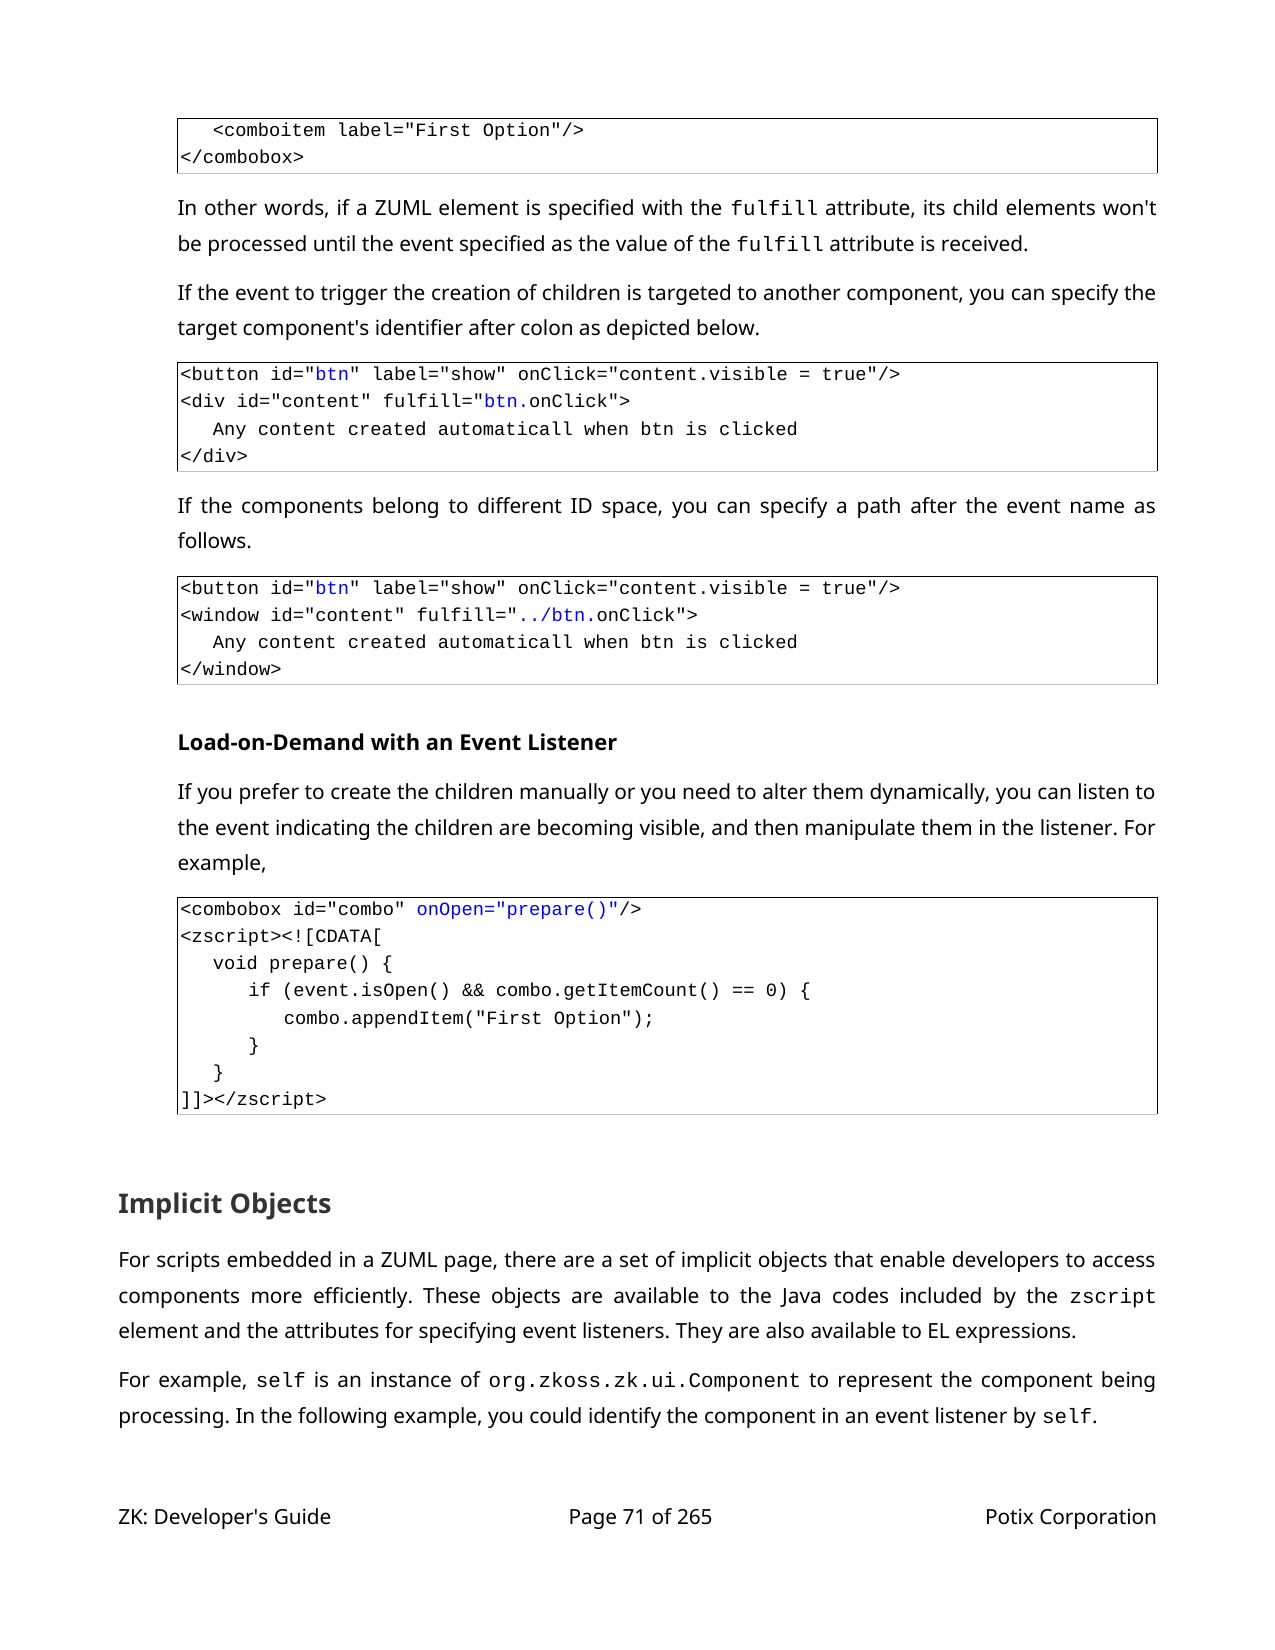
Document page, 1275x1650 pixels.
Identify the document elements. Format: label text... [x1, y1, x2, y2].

text </div> [178, 443, 1157, 471]
text In other words, if a ZUML element is specified with the fulfill attribute, its child elements won't be processed until the event specified as the value of the fulfill attribute is received. [177, 193, 1157, 257]
text ]]></zscript> [178, 1087, 1157, 1114]
text If the components belong to different ID space, you can specify a path after the event name as follows. [177, 491, 1157, 555]
text Any content created automaticall when btn is clicked [178, 416, 1157, 441]
text } [178, 1033, 1157, 1057]
text <comboitem label="First Option"/> [178, 119, 1157, 142]
subtitle Implicit Objects [118, 1185, 1157, 1222]
text <div id="content" fulfill="btn.onClick"> [178, 389, 1157, 413]
text if (event.isOpen() && combo.getItemCount() == 0) { [178, 978, 1157, 1003]
text } [178, 1060, 1157, 1084]
text <button id="btn" label="show" onClick="content.visible = true"/> [178, 577, 1157, 600]
text <combobox id="combo" onOpen="prepare()"/> [178, 898, 1157, 921]
text </window> [178, 657, 1157, 684]
text <button id="btn" label="show" onClick="content.visible = true"/> [178, 363, 1157, 386]
text Any content created automaticall when btn is clicked [178, 630, 1157, 654]
text void prepare() { [178, 951, 1157, 975]
text If you prefer to create the children manually or you need to alter them dynamically, you can listen to the event indicating the children are becoming visible, and then manipulate them in the listener. For example, [177, 777, 1157, 876]
text For example, self is an instance of org.zkoss.zk.ui.Component to represent the component being processing. In the following example, you could identify the component in an event listener by self. [118, 1365, 1157, 1429]
text For scripts embedded in a ZUML page, there are a set of implicit objects that enable developers to access components more efficiently. These objects are available to the Java codes included by the zscript element and the attributes for specifying event listeners. They are also available to EL expressions. [118, 1246, 1157, 1344]
subtitle Load-on-Demand with an Event Listener [177, 727, 1157, 757]
text <zscript><![CDATA[ [178, 924, 1157, 948]
text </combobox> [178, 145, 1157, 173]
text combo.appendItem("First Option"); [178, 1006, 1157, 1030]
text <window id="content" fulfill="../btn.onClick"> [178, 603, 1157, 627]
text If the event to trigger the creation of children is targeted to another component, you can specify the target component's identifier after colon as depicted below. [177, 278, 1157, 341]
